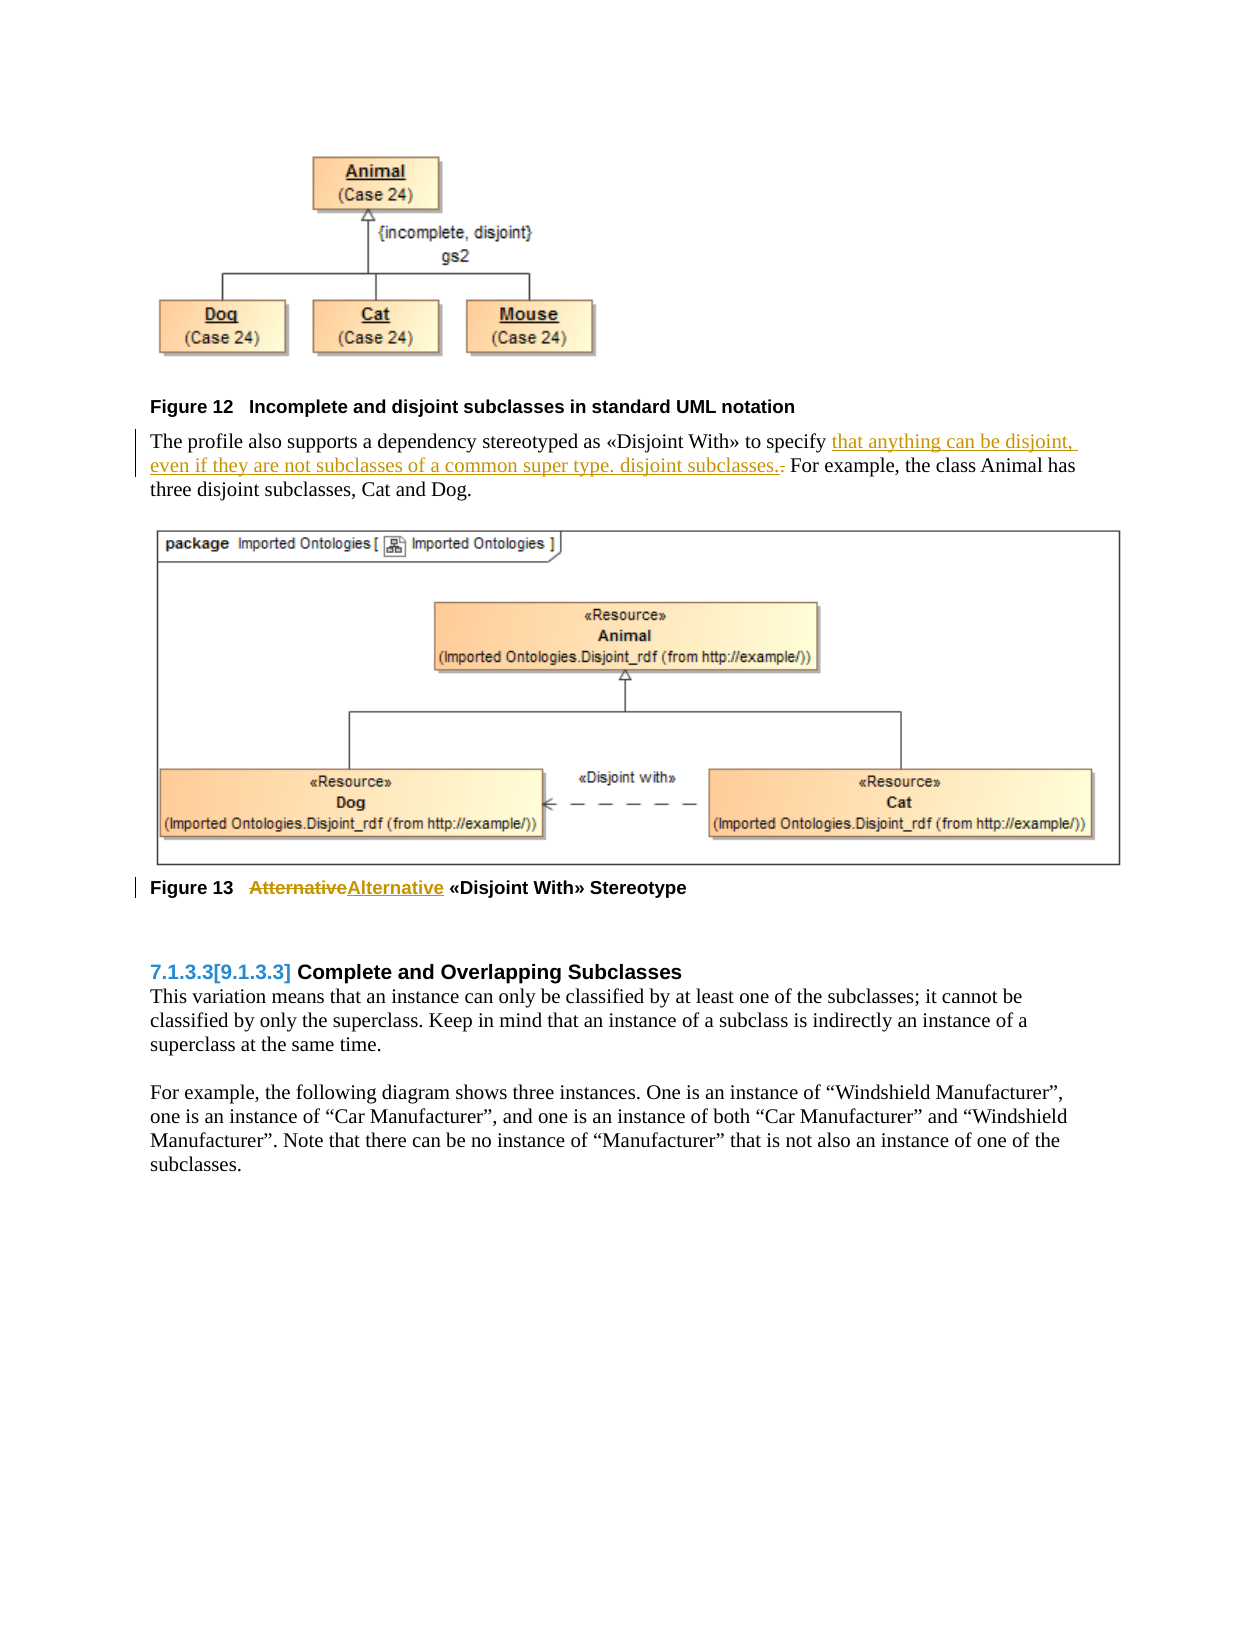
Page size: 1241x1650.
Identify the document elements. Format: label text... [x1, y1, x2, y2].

text This variation means that an instance can only be classified by at least one of the subclasses; it cannot be classified by only the superclass. Keep in mind that an instance of a subclass is indirectly an instance of a superclass at the same time. [150, 984, 1090, 1056]
picture [150, 525, 1125, 871]
text Figure 13 Alternative «Disjoint With» Stereotype [150, 877, 1090, 898]
picture [150, 150, 600, 358]
text The profile also supports a dependency stereotyped as «Disjoint With» to specify that anything can be disjoint, even if they are not subclasses of a common super type. disjoint subclasses. For example, the class Animal has three disjoint subclasses, Cat and Dog. [150, 429, 1090, 501]
subtitle Complete and Overlapping Subclasses [150, 960, 1090, 984]
text Figure 12 Incomplete and disjoint subclasses in standard UML notation [150, 395, 1090, 417]
text For example, the following diagram shows three instances. One is an instance of “Windshield Manufacturer”, one is an instance of “Car Manufacturer”, and one is an instance of both “Car Manufacturer” and “Windshield Manufacturer”. Note that there can be no instance of “Manufacturer” that is not also an instance of one of the subclasses. [150, 1080, 1090, 1176]
